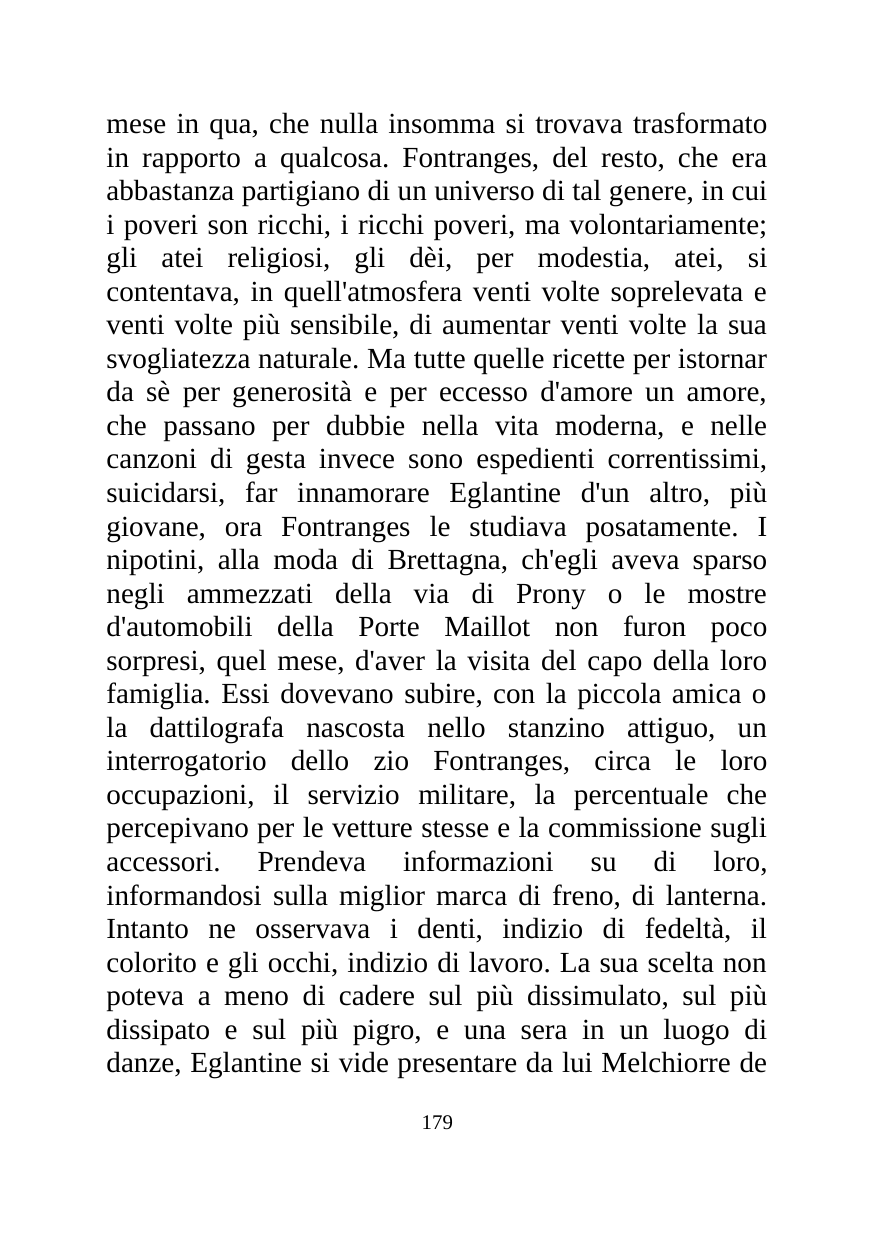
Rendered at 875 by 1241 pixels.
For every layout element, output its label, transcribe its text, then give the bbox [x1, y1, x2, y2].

text mese in qua, che nulla insomma si trovava trasformato in rapporto a qualcosa. Fontranges, del resto, che era abbastanza partigiano di un universo di tal genere, in cui i poveri son ricchi, i ricchi poveri, ma volontariamente; gli atei religiosi, gli dèi, per modestia, atei, si contentava, in quell'atmosfera venti volte soprelevata e venti volte più sensibile, di aumentar venti volte la sua svogliatezza naturale. Ma tutte quelle ricette per istornar da sè per generosità e per eccesso d'amore un amore, che passano per dubbie nella vita moderna, e nelle canzoni di gesta invece sono espedienti correntissimi, suicidarsi, far innamorare Eglantine d'un altro, più giovane, ora Fontranges le studiava posatamente. I nipotini, alla moda di Brettagna, ch'egli aveva sparso negli ammezzati della via di Prony o le mostre d'automobili della Porte Maillot non furon poco sorpresi, quel mese, d'aver la visita del capo della loro famiglia. Essi dovevano subire, con la piccola amica o la dattilografa nascosta nello stanzino attiguo, un interrogatorio dello zio Fontranges, circa le loro occupazioni, il servizio militare, la percentuale che percepivano per le vetture stesse e la commissione sugli accessori. Prendeva informazioni su di loro, informandosi sulla miglior marca di freno, di lanterna. Intanto ne osservava i denti, indizio di fedeltà, il colorito e gli occhi, indizio di lavoro. La sua scelta non poteva a meno di cadere sul più dissimulato, sul più dissipato e sul più pigro, e una sera in un luogo di danze, Eglantine si vide presentare da lui Melchiorre de [106, 106, 768, 1079]
